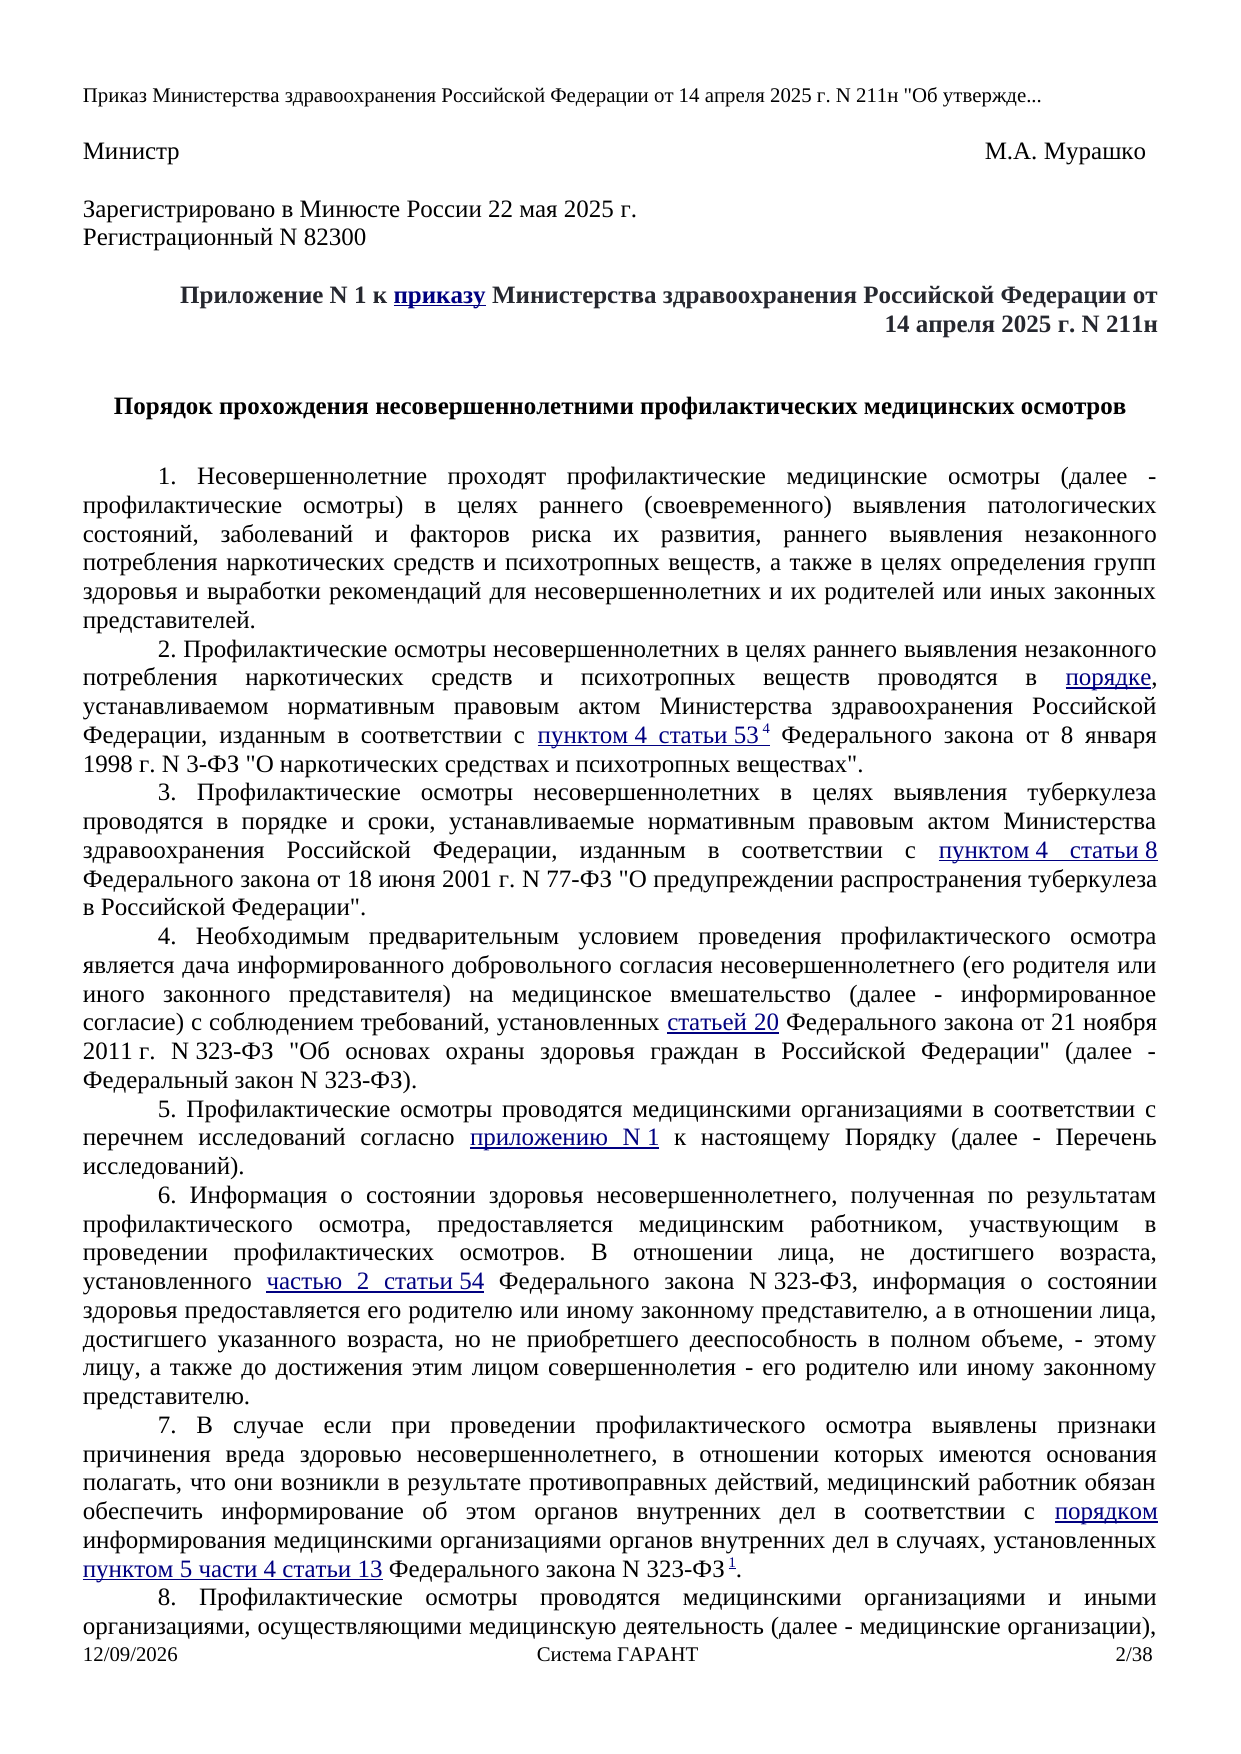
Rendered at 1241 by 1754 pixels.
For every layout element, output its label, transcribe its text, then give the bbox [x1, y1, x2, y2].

text 1. Несовершеннолетние проходят профилактические медицинские осмотры (далее - профилактические осмотры) в целях раннего (своевременного) выявления патологических состояний, заболеваний и факторов риска их развития, раннего выявления незаконного потребления наркотических средств и психотропных веществ, а также в целях определения групп здоровья и выработки рекомендаций для несовершеннолетних и их родителей или иных законных представителей. [83, 461, 1157, 634]
text 3. Профилактические осмотры несовершеннолетних в целях выявления туберкулеза проводятся в порядке и сроки, устанавливаемые нормативным правовым актом Министерства здравоохранения Российской Федерации, изданным в соответствии с пунктом 4 статьи 8 Федерального закона от 18 июня 2001 г. N 77-ФЗ "О предупреждении распространения туберкулеза в Российской Федерации". [83, 777, 1157, 921]
text Зарегистрировано в Минюсте России 22 мая 2025 г. [83, 194, 1157, 222]
text 7. В случае если при проведении профилактического осмотра выявлены признаки причинения вреда здоровью несовершеннолетнего, в отношении которых имеются основания полагать, что они возникли в результате противоправных действий, медицинский работник обязан обеспечить информирование об этом органов внутренних дел в соответствии с порядком информирования медицинскими организациями органов внутренних дел в случаях, установленных пунктом 5 части 4 статьи 13 Федерального закона N 323-ФЗ 1. [83, 1410, 1157, 1582]
text 2. Профилактические осмотры несовершеннолетних в целях раннего выявления незаконного потребления наркотических средств и психотропных веществ проводятся в порядке, устанавливаемом нормативным правовым актом Министерства здравоохранения Российской Федерации, изданным в соответствии с пунктом 4 статьи 53 4 Федерального закона от 8 января 1998 г. N 3-ФЗ "О наркотических средствах и психотропных веществах". [83, 634, 1157, 777]
text 4. Необходимым предварительным условием проведения профилактического осмотра является дача информированного добровольного согласия несовершеннолетнего (его родителя или иного законного представителя) на медицинское вмешательство (далее - информированное согласие) с соблюдением требований, установленных статьей 20 Федерального закона от 21 ноября 2011 г. N 323-ФЗ "Об основах охраны здоровья граждан в Российской Федерации" (далее - Федеральный закон N 323-ФЗ). [83, 921, 1157, 1094]
text 8. Профилактические осмотры проводятся медицинскими организациями и иными организациями, осуществляющими медицинскую деятельность (далее - медицинские организации), [83, 1582, 1157, 1640]
table_header М.А. Мурашко [791, 136, 1146, 165]
text Регистрационный N 82300 [83, 222, 1157, 251]
subtitle Порядок прохождения несовершеннолетними профилактических медицинских осмотров [83, 391, 1157, 420]
table_header Министр [83, 136, 791, 165]
text Приложение N 1 к приказу Министерства здравоохранения Российской Федерации от 14 апреля 2025 г. N 211н [83, 280, 1157, 337]
text 6. Информация о состоянии здоровья несовершеннолетнего, полученная по результатам профилактического осмотра, предоставляется медицинским работником, участвующим в проведении профилактических осмотров. В отношении лица, не достигшего возраста, установленного частью 2 статьи 54 Федерального закона N 323-ФЗ, информация о состоянии здоровья предоставляется его родителю или иному законному представителю, а в отношении лица, достигшего указанного возраста, но не приобретшего дееспособность в полном объеме, - этому лицу, а также до достижения этим лицом совершеннолетия - его родителю или иному законному представителю. [83, 1180, 1157, 1410]
text 5. Профилактические осмотры проводятся медицинскими организациями в соответствии с перечнем исследований согласно приложению N 1 к настоящему Порядку (далее - Перечень исследований). [83, 1094, 1157, 1180]
